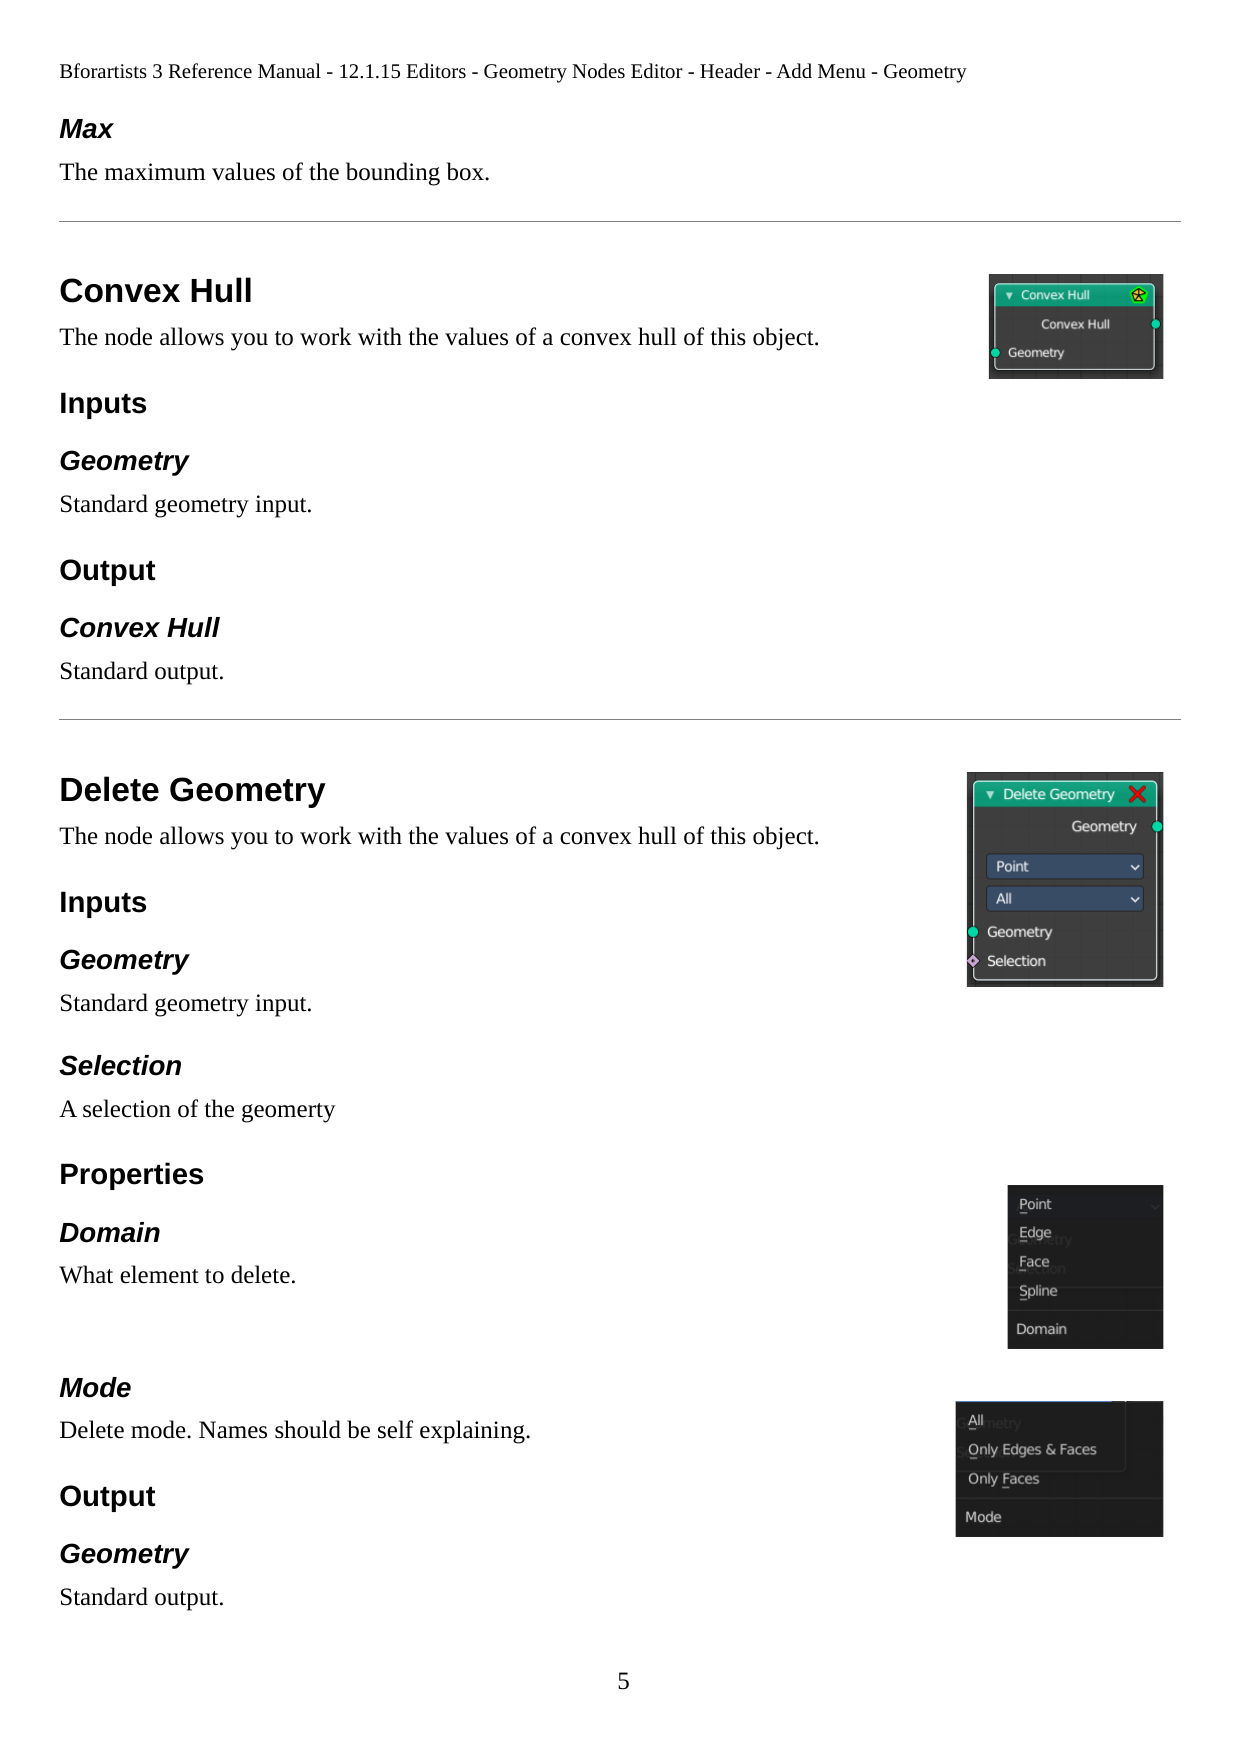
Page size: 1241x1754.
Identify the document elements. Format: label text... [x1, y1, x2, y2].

subtitle Inputs [59, 884, 966, 918]
text The maximum values of the bounding box. [59, 157, 1181, 186]
picture [955, 1401, 1164, 1537]
subtitle Geometry [59, 943, 966, 975]
subtitle Geometry [59, 444, 1181, 476]
subtitle Convex Hull [59, 611, 1181, 643]
text Standard geometry input. [59, 988, 1181, 1016]
subtitle Output [59, 553, 1181, 586]
text The node allows you to work with the values of a convex hull of this object. [59, 322, 988, 351]
subtitle Selection [59, 1049, 1181, 1081]
subtitle [1164, 943, 1181, 975]
text The node allows you to work with the values of a convex hull of this object. [59, 821, 966, 850]
subtitle Output [59, 1479, 955, 1513]
picture [988, 274, 1164, 379]
picture [1007, 1185, 1164, 1349]
text Standard geometry input. [59, 489, 1181, 518]
subtitle Inputs [59, 386, 1181, 419]
subtitle Geometry [59, 1538, 1181, 1570]
text A selection of the geomerty [59, 1094, 1181, 1122]
subtitle Max [59, 113, 1181, 144]
text [1164, 1260, 1181, 1289]
text Standard output. [59, 1582, 1181, 1611]
subtitle Properties [59, 1157, 1181, 1191]
subtitle Convex Hull [59, 271, 1181, 310]
subtitle [1164, 884, 1181, 918]
subtitle Mode [59, 1371, 1181, 1403]
text What element to delete. [59, 1260, 1007, 1289]
text Delete mode. Names should be self explaining. [59, 1415, 955, 1444]
subtitle [1164, 1216, 1181, 1248]
subtitle [1164, 1479, 1181, 1513]
picture [966, 772, 1164, 987]
subtitle Delete Geometry [59, 770, 1181, 808]
subtitle Domain [59, 1216, 1007, 1248]
text Standard output. [59, 656, 1181, 684]
